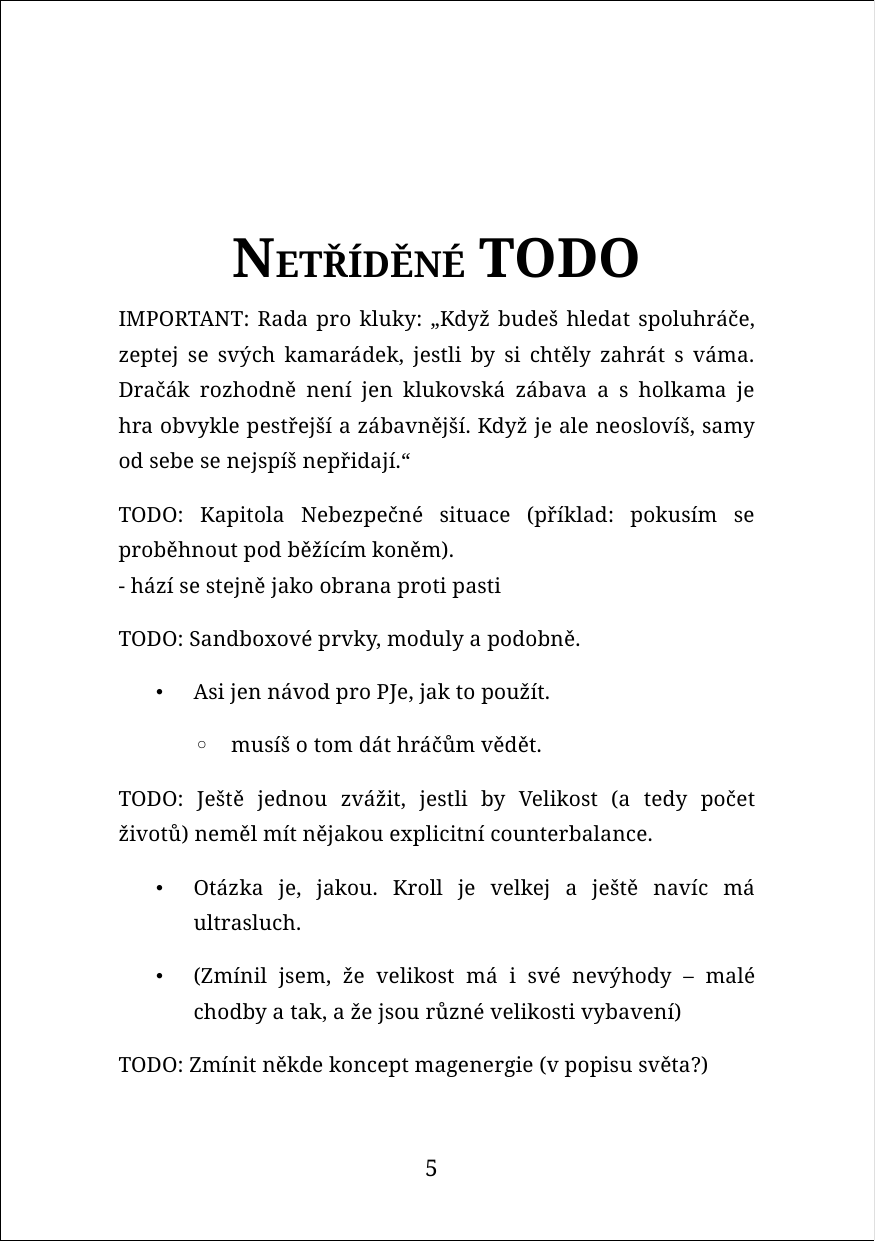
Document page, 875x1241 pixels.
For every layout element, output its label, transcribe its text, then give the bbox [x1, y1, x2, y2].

text TODO: Zmínit někde koncept magenergie (v popisu světa?) [118, 1050, 756, 1078]
list Asi jen návod pro PJe, jak to použít. [156, 677, 756, 706]
text TODO: Kapitola Nebezpečné situace (příklad: pokusím se proběhnout pod běžícím koněm). - hází se stejně jako obrana proti pasti [118, 500, 756, 599]
list Otázka je, jakou. Kroll je velkej a ještě navíc má ultrasluch. [156, 873, 756, 937]
list musíš o tom dát hráčům vědět. [193, 731, 756, 759]
text IMPORTANT: Rada pro kluky: „Když budeš hledat spoluhráče, zeptej se svých kamarádek, jestli by si chtěly zahrát s váma. Dračák rozhodně není jen klukovská zábava a s holkama je hra obvykle pestřejší a zábavnější. Když je ale neoslovíš, samy od sebe se nejspíš nepřidají.“ [118, 304, 756, 475]
subtitle Netříděné TODO [118, 219, 756, 293]
text TODO: Sandboxové prvky, moduly a podobně. [118, 624, 756, 653]
text TODO: Ještě jednou zvážit, jestli by Velikost (a tedy počet životů) neměl mít nějakou explicitní counterbalance. [118, 784, 756, 848]
list (Zmínil jsem, že velikost má i své nevýhody – malé chodby a tak, a že jsou různé velikosti vybavení) [156, 961, 756, 1025]
